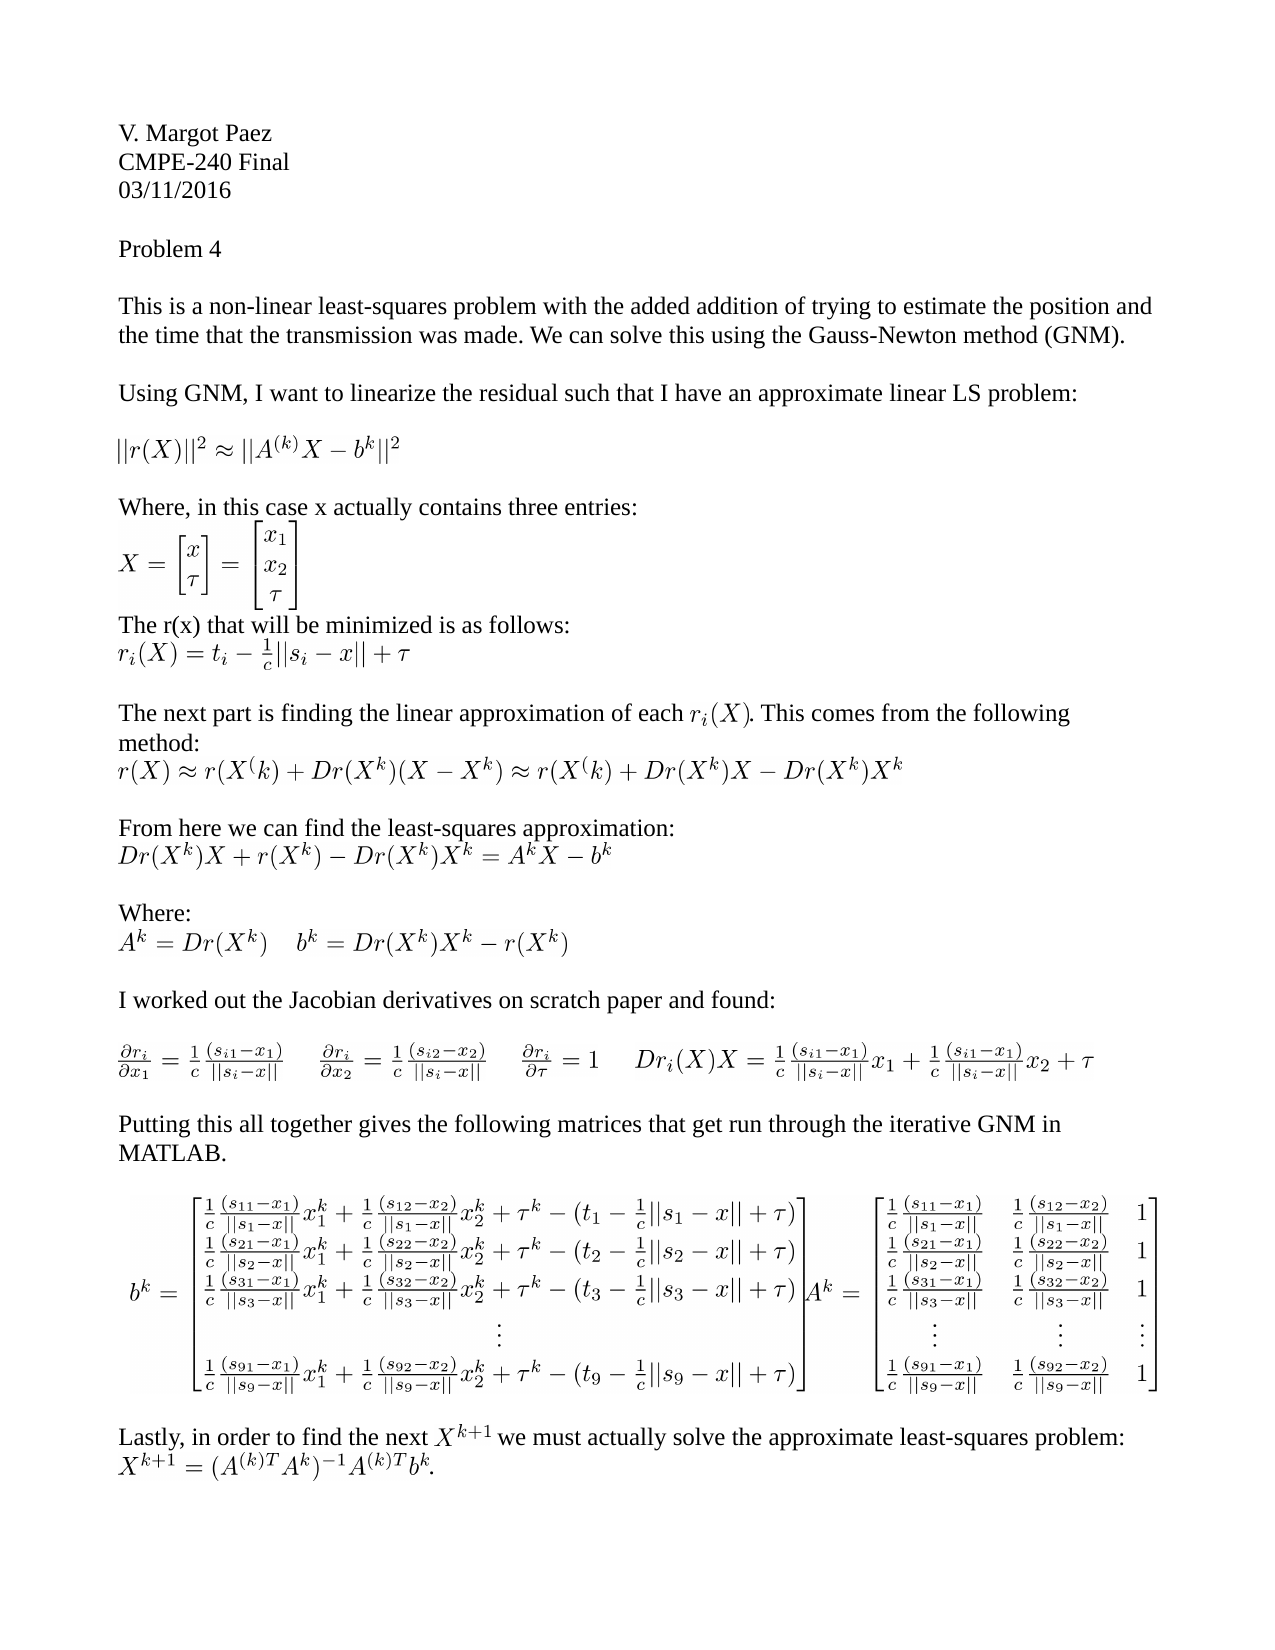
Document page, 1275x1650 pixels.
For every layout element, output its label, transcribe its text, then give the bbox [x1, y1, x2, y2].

picture [118, 435, 399, 464]
text Problem 4 [118, 234, 1157, 263]
picture [297, 929, 567, 957]
picture [635, 1042, 1094, 1081]
text Where: [118, 898, 1157, 927]
picture [118, 1042, 283, 1081]
picture [118, 520, 297, 610]
text Lastly, in order to find the next we must actually solve the approximate least-squares problem: [118, 1422, 1157, 1451]
picture [434, 1424, 491, 1446]
text Using GNM, I want to linearize the residual such that I have an approximate linear LS problem: [118, 378, 1157, 406]
picture [118, 1452, 429, 1481]
text Where, in this case x actually contains three entries: [118, 492, 1157, 521]
picture [522, 1044, 598, 1077]
text . [118, 1451, 1157, 1480]
text I worked out the Jacobian derivatives on scratch paper and found: [118, 985, 1157, 1014]
text The r(x) that will be minimized is as follows: [118, 610, 1157, 639]
picture [118, 929, 266, 957]
text This is a non-linear least-squares problem with the added addition of trying to estimate the position and the time that the transmission was made. We can solve this using the Gauss-Newton method (GNM). [118, 291, 1157, 349]
picture [118, 756, 902, 785]
text Putting this all together gives the following matrices that get run through the iterative GNM in MATLAB. [118, 1109, 1157, 1167]
picture [130, 1195, 1157, 1394]
text From here we can find the least-squares approximation: [118, 813, 1157, 842]
picture [118, 842, 611, 870]
text The next part is finding the linear approximation of each . This comes from the following method: [118, 698, 1157, 757]
picture [690, 702, 749, 728]
picture [118, 638, 410, 670]
picture [320, 1042, 486, 1081]
